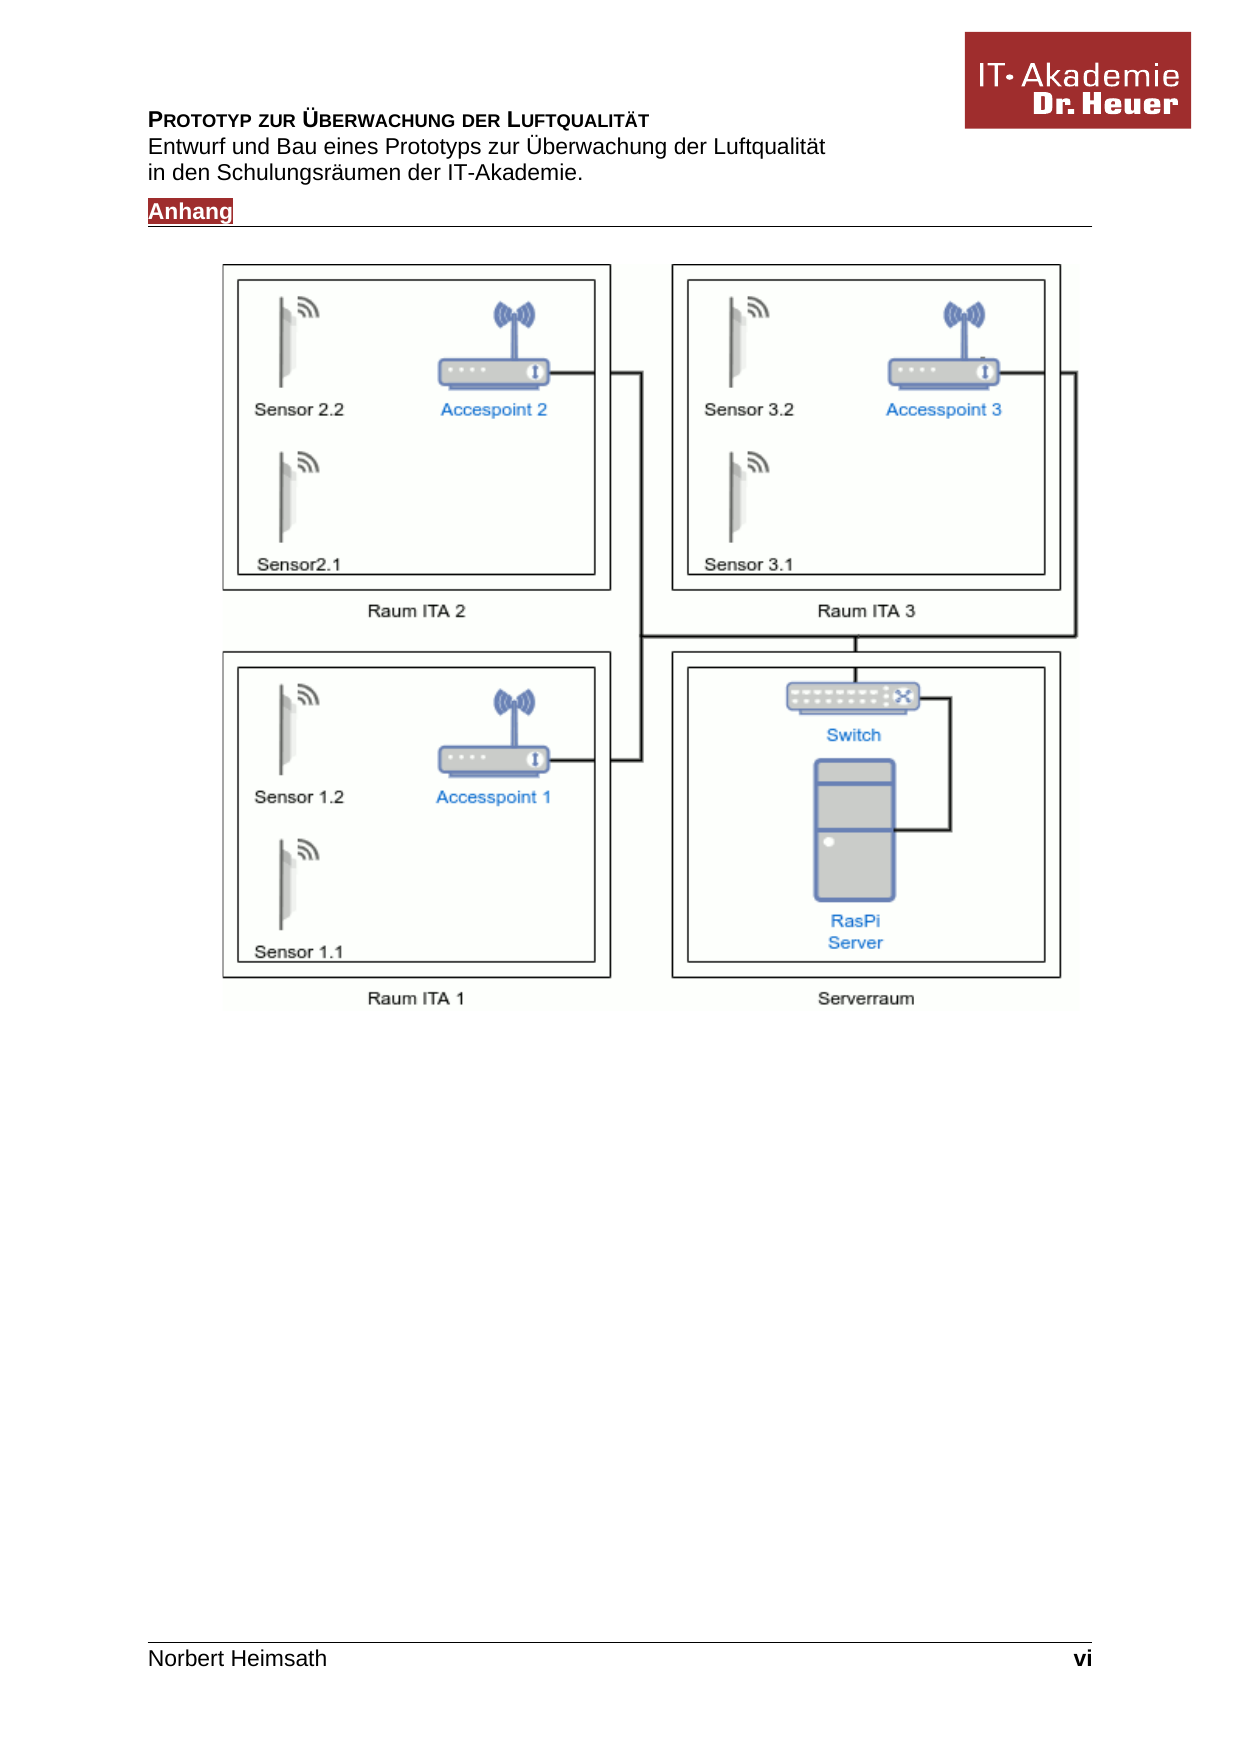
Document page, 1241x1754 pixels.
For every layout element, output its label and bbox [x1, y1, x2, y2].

picture [222, 264, 1080, 1011]
